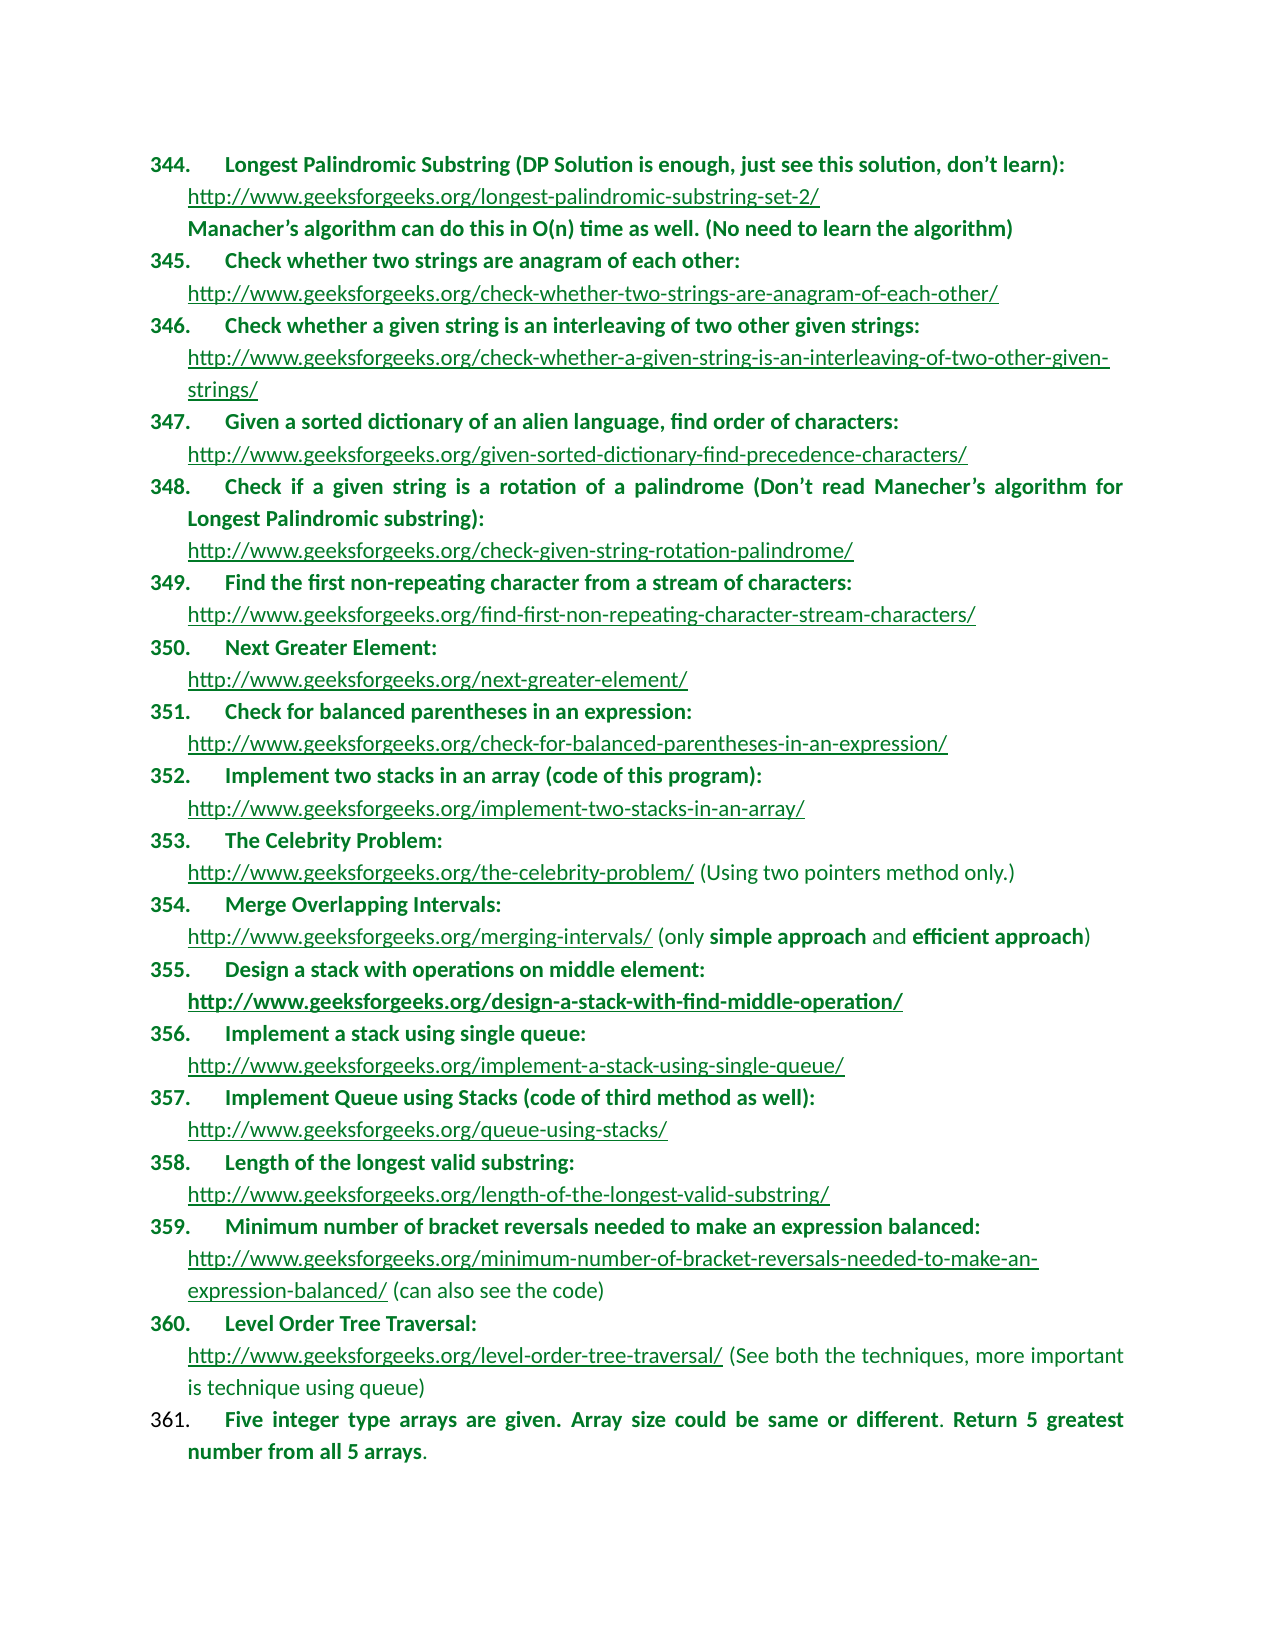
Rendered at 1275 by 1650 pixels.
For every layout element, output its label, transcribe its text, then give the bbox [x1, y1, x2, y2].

list http://www.geeksforgeeks.org/queue-using-stacks/ [150, 1116, 1125, 1144]
list Check for balanced parentheses in an expression: [150, 697, 1125, 725]
list Minimum number of bracket reversals needed to make an expression balanced: [150, 1212, 1125, 1240]
list Next Greater Element: [150, 633, 1125, 661]
list http://www.geeksforgeeks.org/check-for-balanced-parentheses-in-an-expression/ [150, 729, 1125, 757]
list Merge Overlapping Intervals: [150, 890, 1125, 918]
list Check if a given string is a rotation of a palindrome (Don’t read Manecher’s algorithm for Longest Palindromic substring): [150, 472, 1125, 532]
list http://www.geeksforgeeks.org/longest-palindromic-substring-set-2/ [150, 182, 1125, 210]
list http://www.geeksforgeeks.org/check-whether-two-strings-are-anagram-of-each-other/ [150, 279, 1125, 307]
list Implement a stack using single queue: [150, 1019, 1125, 1047]
list Implement two stacks in an array (code of this program): [150, 762, 1125, 789]
list http://www.geeksforgeeks.org/check-whether-a-given-string-is-an-interleaving-of-two-other-given-strings/ [150, 343, 1125, 403]
list Level Order Tree Traversal: [150, 1309, 1125, 1337]
list Manacher’s algorithm can do this in O(n) time as well. (No need to learn the algorithm) [150, 214, 1125, 242]
list http://www.geeksforgeeks.org/length-of-the-longest-valid-substring/ [150, 1180, 1125, 1208]
list http://www.geeksforgeeks.org/check-given-string-rotation-palindrome/ [150, 536, 1125, 564]
list http://www.geeksforgeeks.org/the-celebrity-problem/ (Using two pointers method only.) [150, 858, 1125, 886]
list http://www.geeksforgeeks.org/design-a-stack-with-find-middle-operation/ [150, 987, 1125, 1015]
list Find the first non-repeating character from a stream of characters: [150, 568, 1125, 596]
list http://www.geeksforgeeks.org/level-order-tree-traversal/ (See both the techniques, more important is technique using queue) [150, 1341, 1125, 1401]
list http://www.geeksforgeeks.org/given-sorted-dictionary-find-precedence-characters/ [150, 440, 1125, 468]
list Length of the longest valid substring: [150, 1148, 1125, 1176]
list Five integer type arrays are given. Array size could be same or different. Return 5 greatest number from all 5 arrays. [150, 1405, 1125, 1466]
list Design a stack with operations on middle element: [150, 955, 1125, 983]
list Check whether two strings are anagram of each other: [150, 247, 1125, 274]
list Given a sorted dictionary of an alien language, find order of characters: [150, 407, 1125, 436]
list Check whether a given string is an interleaving of two other given strings: [150, 311, 1125, 339]
list http://www.geeksforgeeks.org/implement-a-stack-using-single-queue/ [150, 1051, 1125, 1079]
list http://www.geeksforgeeks.org/merging-intervals/ (only simple approach and efficient approach) [150, 922, 1125, 951]
list http://www.geeksforgeeks.org/find-first-non-repeating-character-stream-characters/ [150, 601, 1125, 629]
list http://www.geeksforgeeks.org/minimum-number-of-bracket-reversals-needed-to-make-an-expression-balanced/ (can also see the code) [150, 1244, 1125, 1304]
list http://www.geeksforgeeks.org/next-greater-element/ [150, 665, 1125, 693]
list http://www.geeksforgeeks.org/implement-two-stacks-in-an-array/ [150, 794, 1125, 822]
list Longest Palindromic Substring (DP Solution is enough, just see this solution, don’t learn): [150, 150, 1125, 178]
list Implement Queue using Stacks (code of third method as well): [150, 1083, 1125, 1111]
list The Celebrity Problem: [150, 826, 1125, 854]
